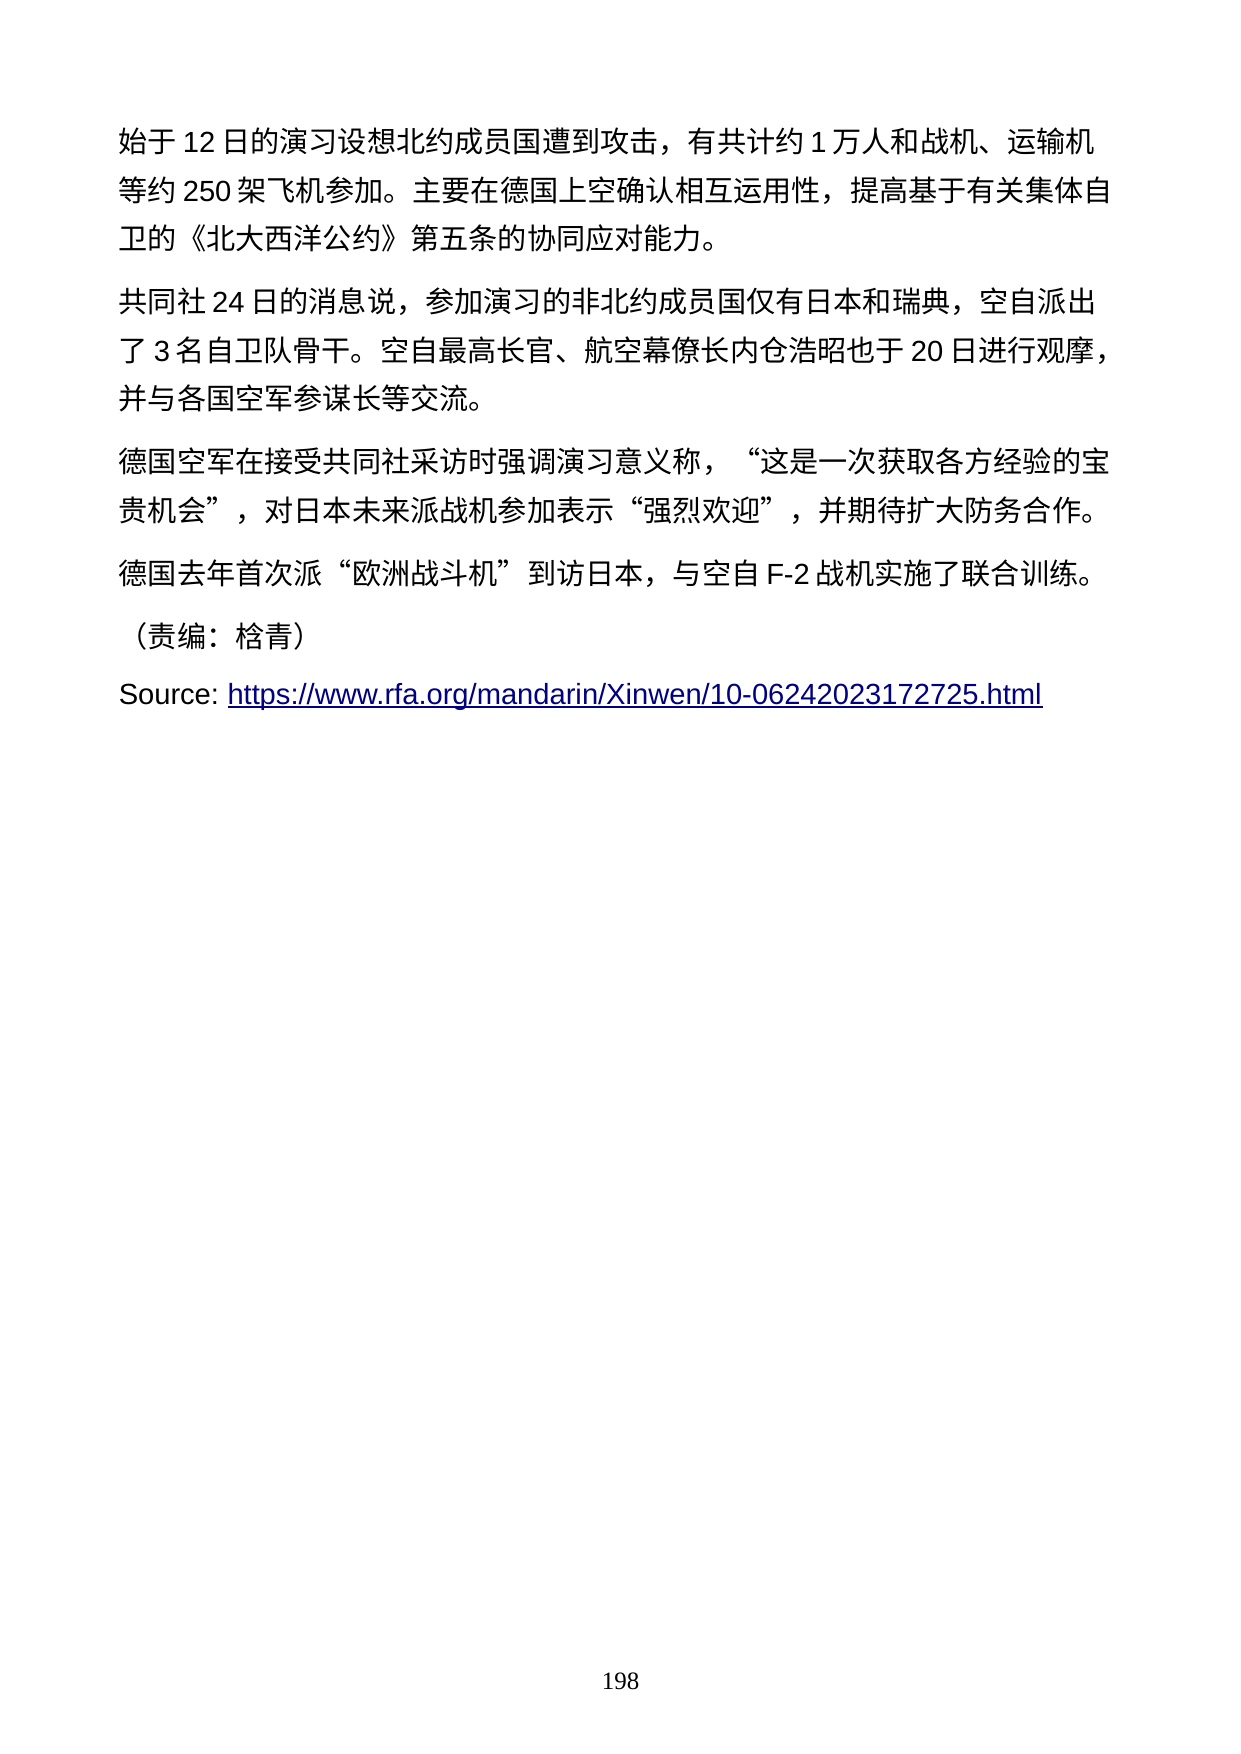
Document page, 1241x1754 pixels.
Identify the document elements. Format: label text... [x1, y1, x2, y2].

text 始于12日的演习设想北约成员国遭到攻击，有共计约1万人和战机、运输机等约250架飞机参加。主要在德国上空确认相互运用性，提高基于有关集体自卫的《北大西洋公约》第五条的协同应对能力。 [118, 118, 1122, 258]
text （责编：梒青） [118, 614, 1122, 656]
text 德国空军在接受共同社采访时强调演习意义称，“这是一次获取各方经验的宝贵机会”，对日本未来派战机参加表示“强烈欢迎”，并期待扩大防务合作。 [118, 439, 1122, 530]
text 德国去年首次派“欧洲战斗机”到访日本，与空自F-2战机实施了联合训练。 [118, 551, 1122, 593]
text 共同社24日的消息说，参加演习的非北约成员国仅有日本和瑞典，空自派出了3名自卫队骨干。空自最高长官、航空幕僚长内仓浩昭也于20日进行观摩，并与各国空军参谋长等交流。 [118, 279, 1122, 418]
text Source: https://www.rfa.org/mandarin/Xinwen/10-06242023172725.html [118, 677, 1122, 710]
